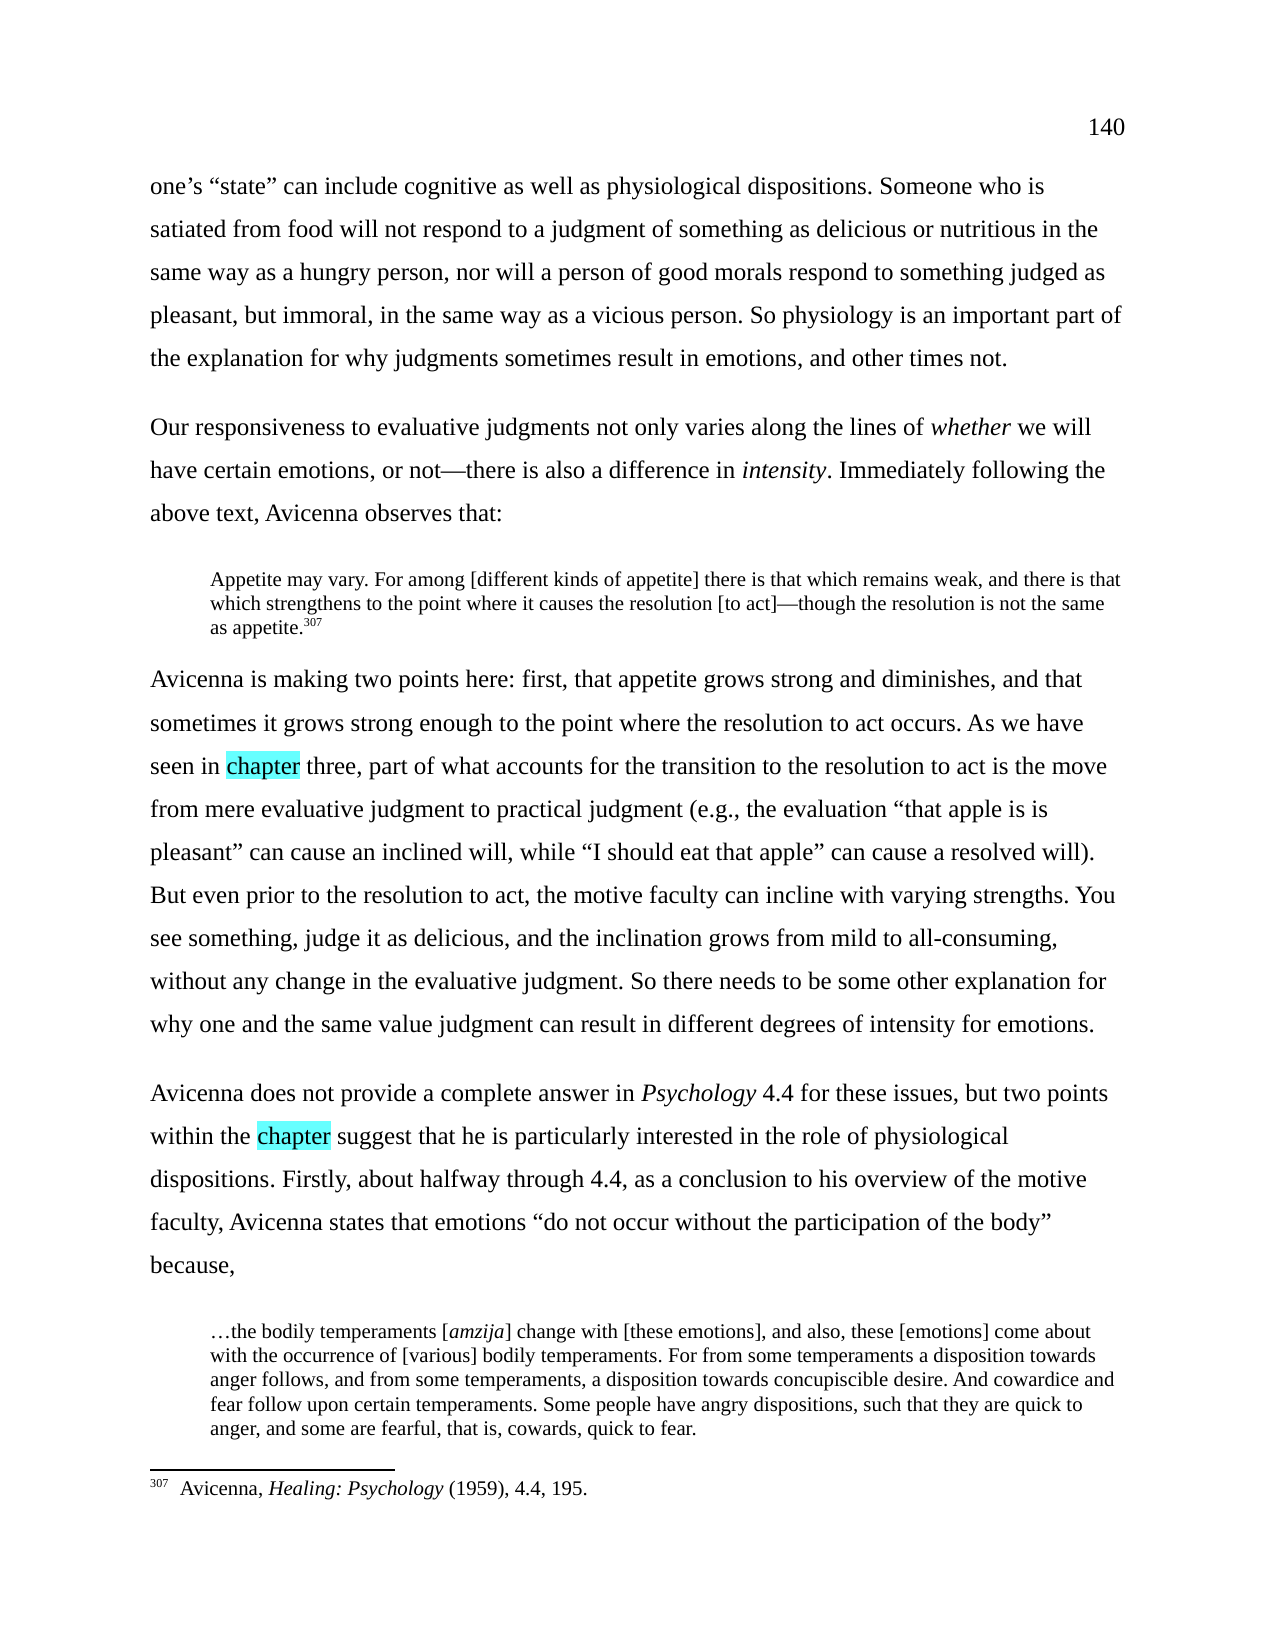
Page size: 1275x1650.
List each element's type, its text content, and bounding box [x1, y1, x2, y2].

text …the bodily temperaments [amzija] change with [these emotions], and also, these [emotions] come about with the occurrence of [various] bodily temperaments. For from some temperaments a disposition towards anger follows, and from some temperaments, a disposition towards concupiscible desire. And cowardice and fear follow upon certain temperaments. Some people have angry dispositions, such that they are quick to anger, and some are fearful, that is, cowards, quick to fear. [210, 1319, 1125, 1439]
text Appetite may vary. For among [different kinds of appetite] there is that which remains weak, and there is that which strengthens to the point where it causes the resolution [to act]—though the resolution is not the same as appetite. [210, 567, 1125, 639]
text Avicenna, Healing: Psychology (1959), 4.4, 195. [150, 1476, 1125, 1500]
text one’s “state” can include cognitive as well as physiological dispositions. Someone who is satiated from food will not respond to a judgment of something as delicious or nutritious in the same way as a hungry person, nor will a person of good morals respond to something judged as pleasant, but immoral, in the same way as a vicious person. So physiology is an important part of the explanation for why judgments sometimes result in emotions, and other times not. [150, 171, 1125, 372]
text Avicenna does not provide a complete answer in Psychology 4.4 for these issues, but two points within the chapter suggest that he is particularly interested in the role of physiological dispositions. Firstly, about halfway through 4.4, as a conclusion to his overview of the motive faculty, Avicenna states that emotions “do not occur without the participation of the body” because, [150, 1078, 1125, 1279]
text Avicenna is making two points here: first, that appetite grows strong and diminishes, and that sometimes it grows strong enough to the point where the resolution to act occurs. As we have seen in chapter three, part of what accounts for the transition to the resolution to act is the move from mere evaluative judgment to practical judgment (e.g., the evaluation “that apple is is pleasant” can cause an inclined will, while “I should eat that apple” can cause a resolved will). But even prior to the resolution to act, the motive faculty can incline with varying strengths. You see something, judge it as delicious, and the inclination grows from mild to all-consuming, without any change in the evaluative judgment. So there needs to be some other explanation for why one and the same value judgment can result in different degrees of intensity for emotions. [150, 664, 1125, 1038]
text Our responsiveness to evaluative judgments not only varies along the lines of whether we will have certain emotions, or not—there is also a difference in intensity. Immediately following the above text, Avicenna observes that: [150, 412, 1125, 527]
